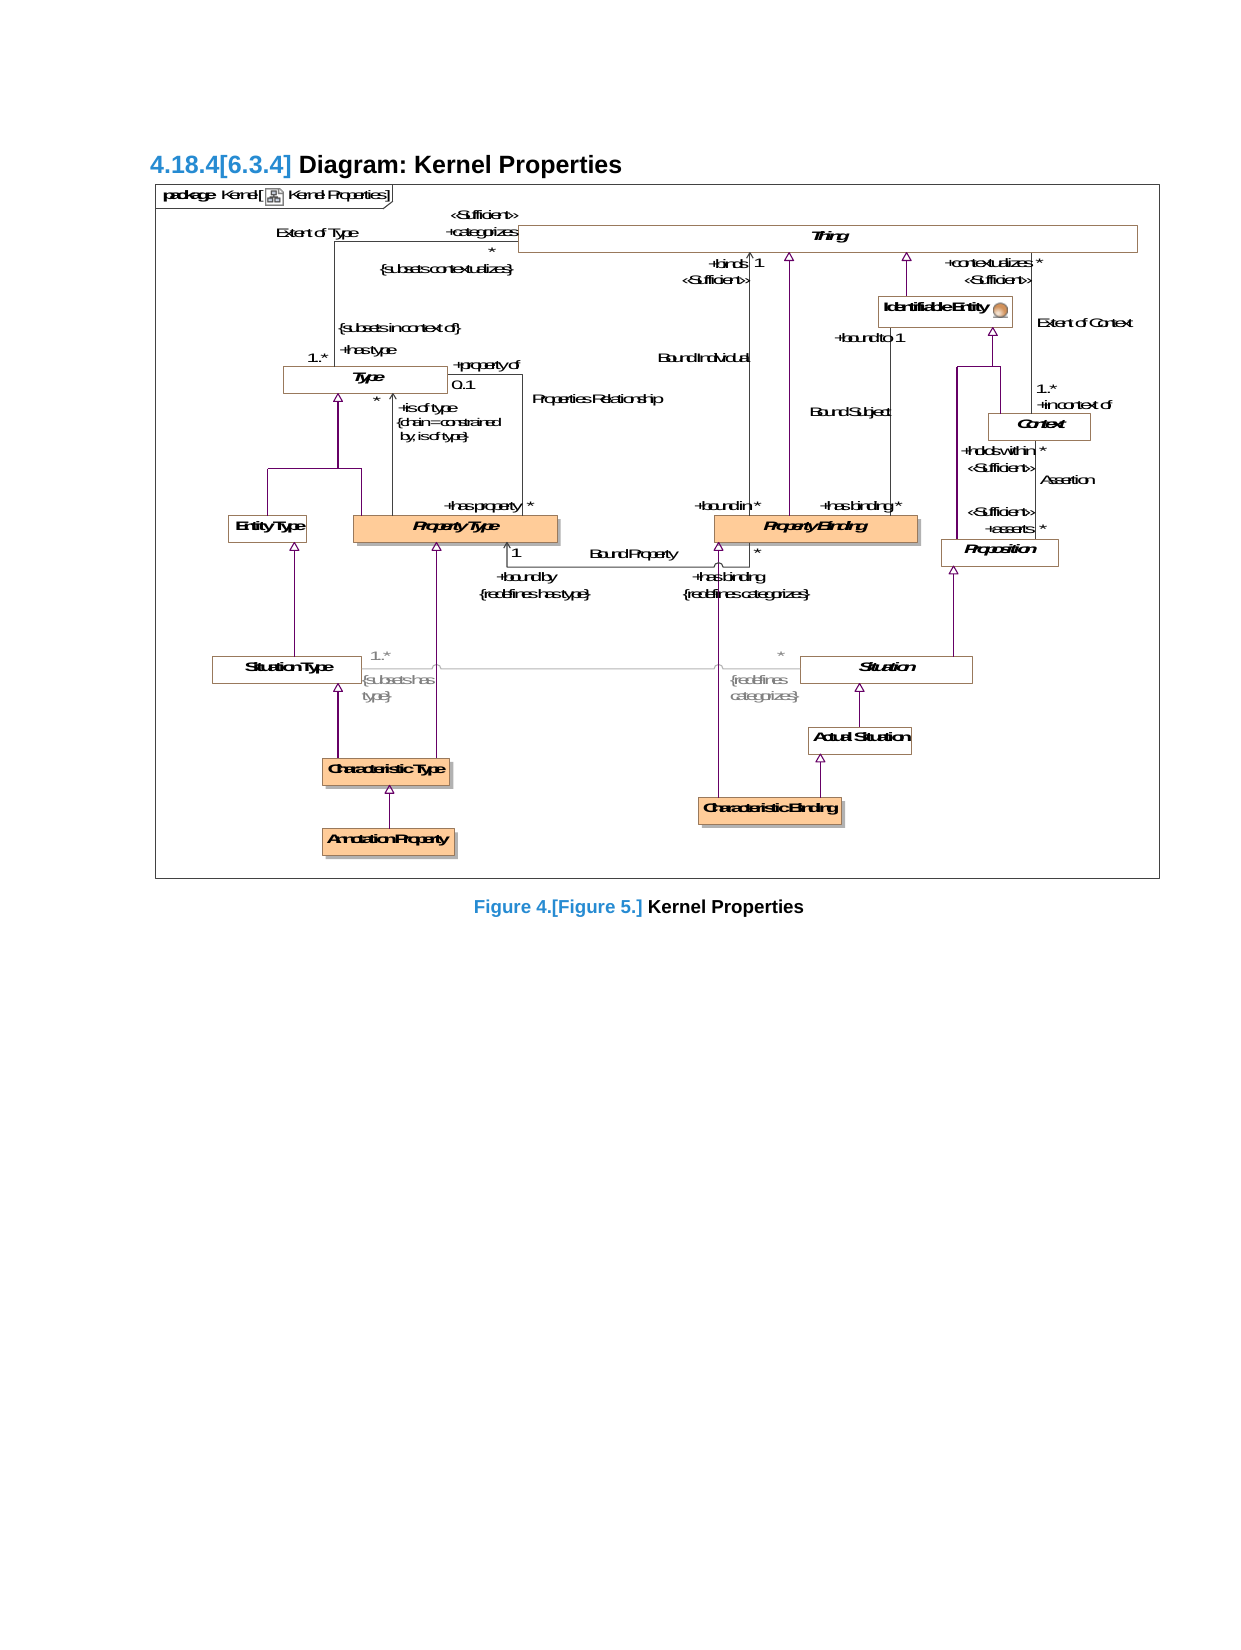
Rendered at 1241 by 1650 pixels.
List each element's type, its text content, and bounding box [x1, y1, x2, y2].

list Kernel Properties [187, 896, 1090, 918]
subtitle Diagram: Kernel Properties [150, 150, 1090, 178]
